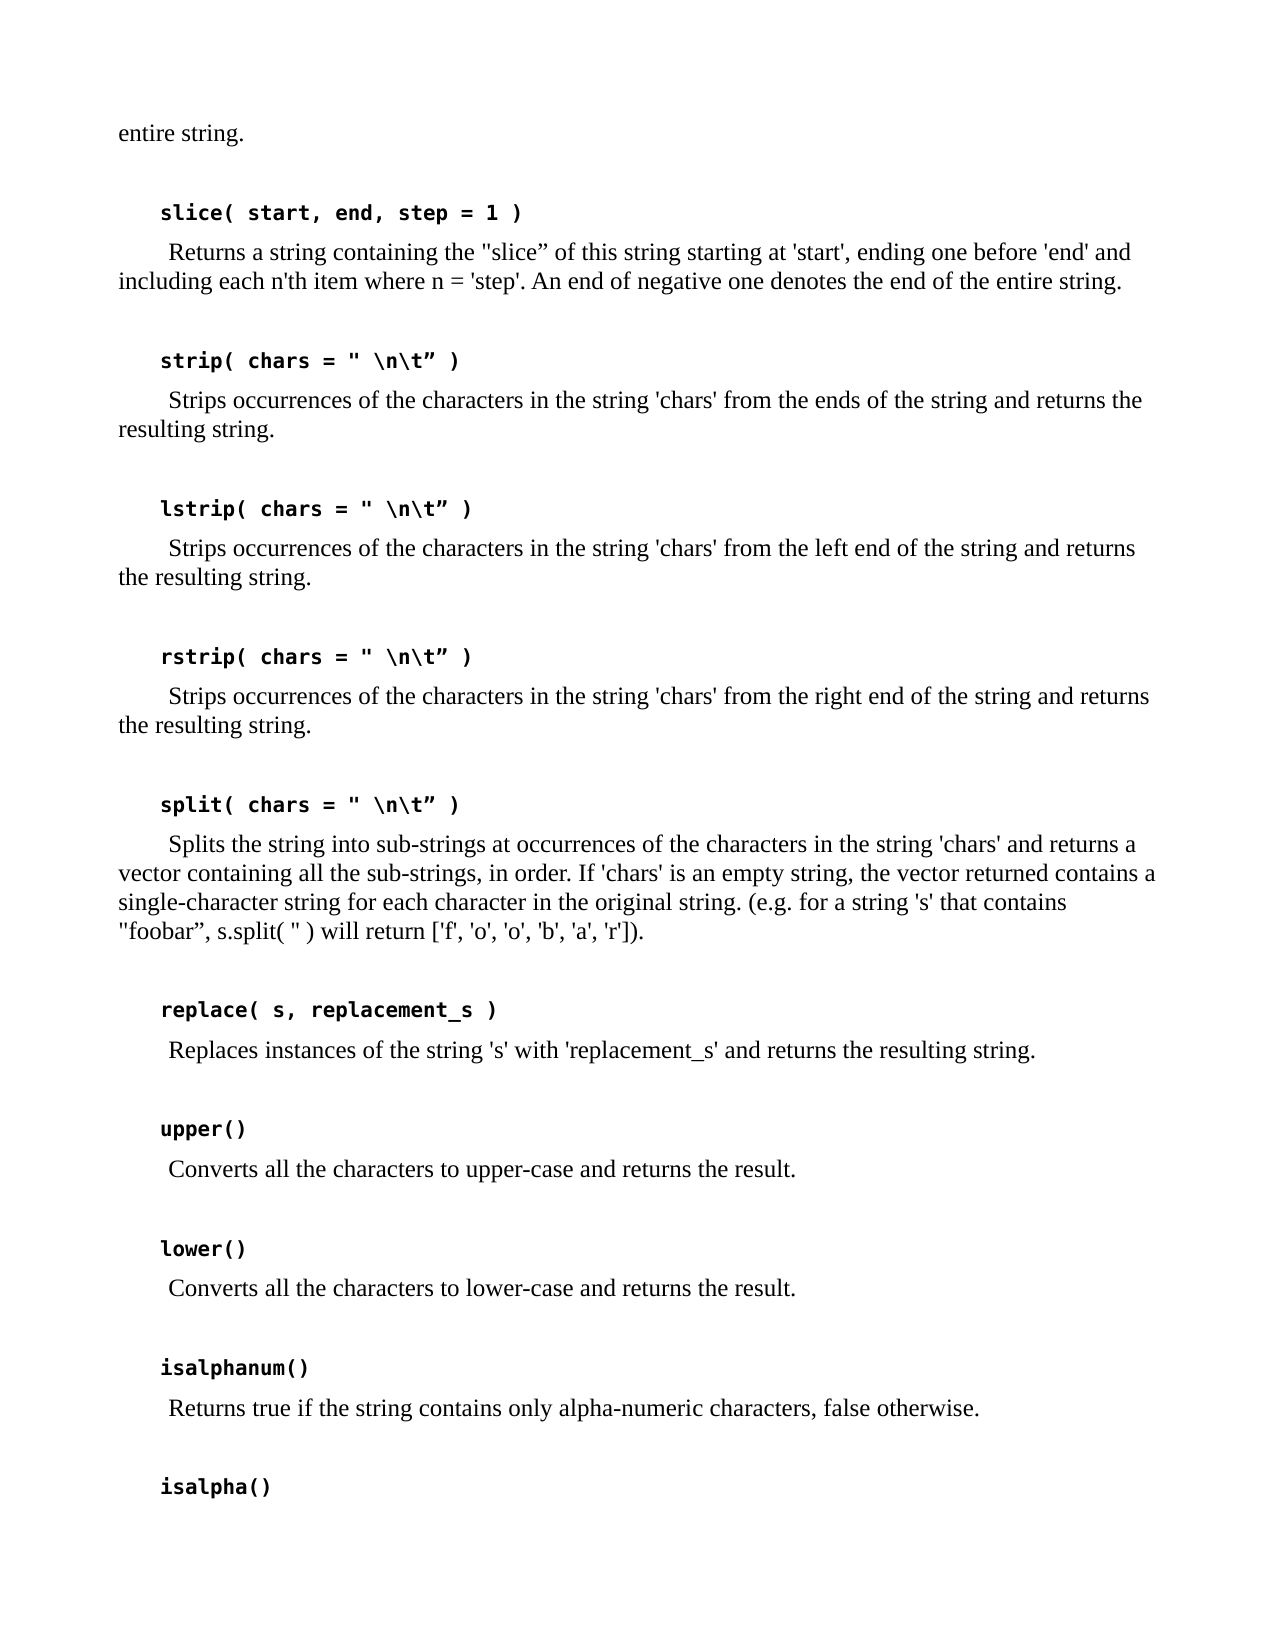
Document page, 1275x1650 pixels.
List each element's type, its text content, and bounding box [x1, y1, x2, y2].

text Returns a string containing the "slice” of this string starting at 'start', ending one before 'end' and including each n'th item where n = 'step'. An end of negative one denotes the end of the entire string. [118, 237, 1157, 295]
text upper() [118, 1117, 1157, 1142]
text strip( chars = " \n\t” ) [118, 349, 1157, 373]
text Strips occurrences of the characters in the string 'chars' from the right end of the string and returns the resulting string. [118, 681, 1157, 739]
text split( chars = " \n\t” ) [118, 793, 1157, 817]
text rstrip( chars = " \n\t” ) [118, 645, 1157, 669]
text isalphanum() [118, 1356, 1157, 1380]
text Splits the string into sub-strings at occurrences of the characters in the string 'chars' and returns a vector containing all the sub-strings, in order. If 'chars' is an empty string, the vector returned contains a single-character string for each character in the original string. (e.g. for a string 's' that contains "foobar”, s.split( '' ) will return ['f', 'o', 'o', 'b', 'a', 'r']). [118, 829, 1157, 944]
text entire string. [118, 118, 1157, 147]
text Returns true if the string contains only alpha-numeric characters, false otherwise. [118, 1393, 1157, 1422]
text Converts all the characters to upper-case and returns the result. [118, 1154, 1157, 1183]
text Strips occurrences of the characters in the string 'chars' from the left end of the string and returns the resulting string. [118, 533, 1157, 591]
text Converts all the characters to lower-case and returns the result. [118, 1273, 1157, 1302]
text Strips occurrences of the characters in the string 'chars' from the ends of the string and returns the resulting string. [118, 385, 1157, 443]
text replace( s, replacement_s ) [118, 998, 1157, 1022]
text lower() [118, 1237, 1157, 1261]
text slice( start, end, step = 1 ) [118, 201, 1157, 225]
text Replaces instances of the string 's' with 'replacement_s' and returns the resulting string. [118, 1035, 1157, 1064]
text isalpha() [118, 1475, 1157, 1499]
text lstrip( chars = " \n\t” ) [118, 497, 1157, 521]
